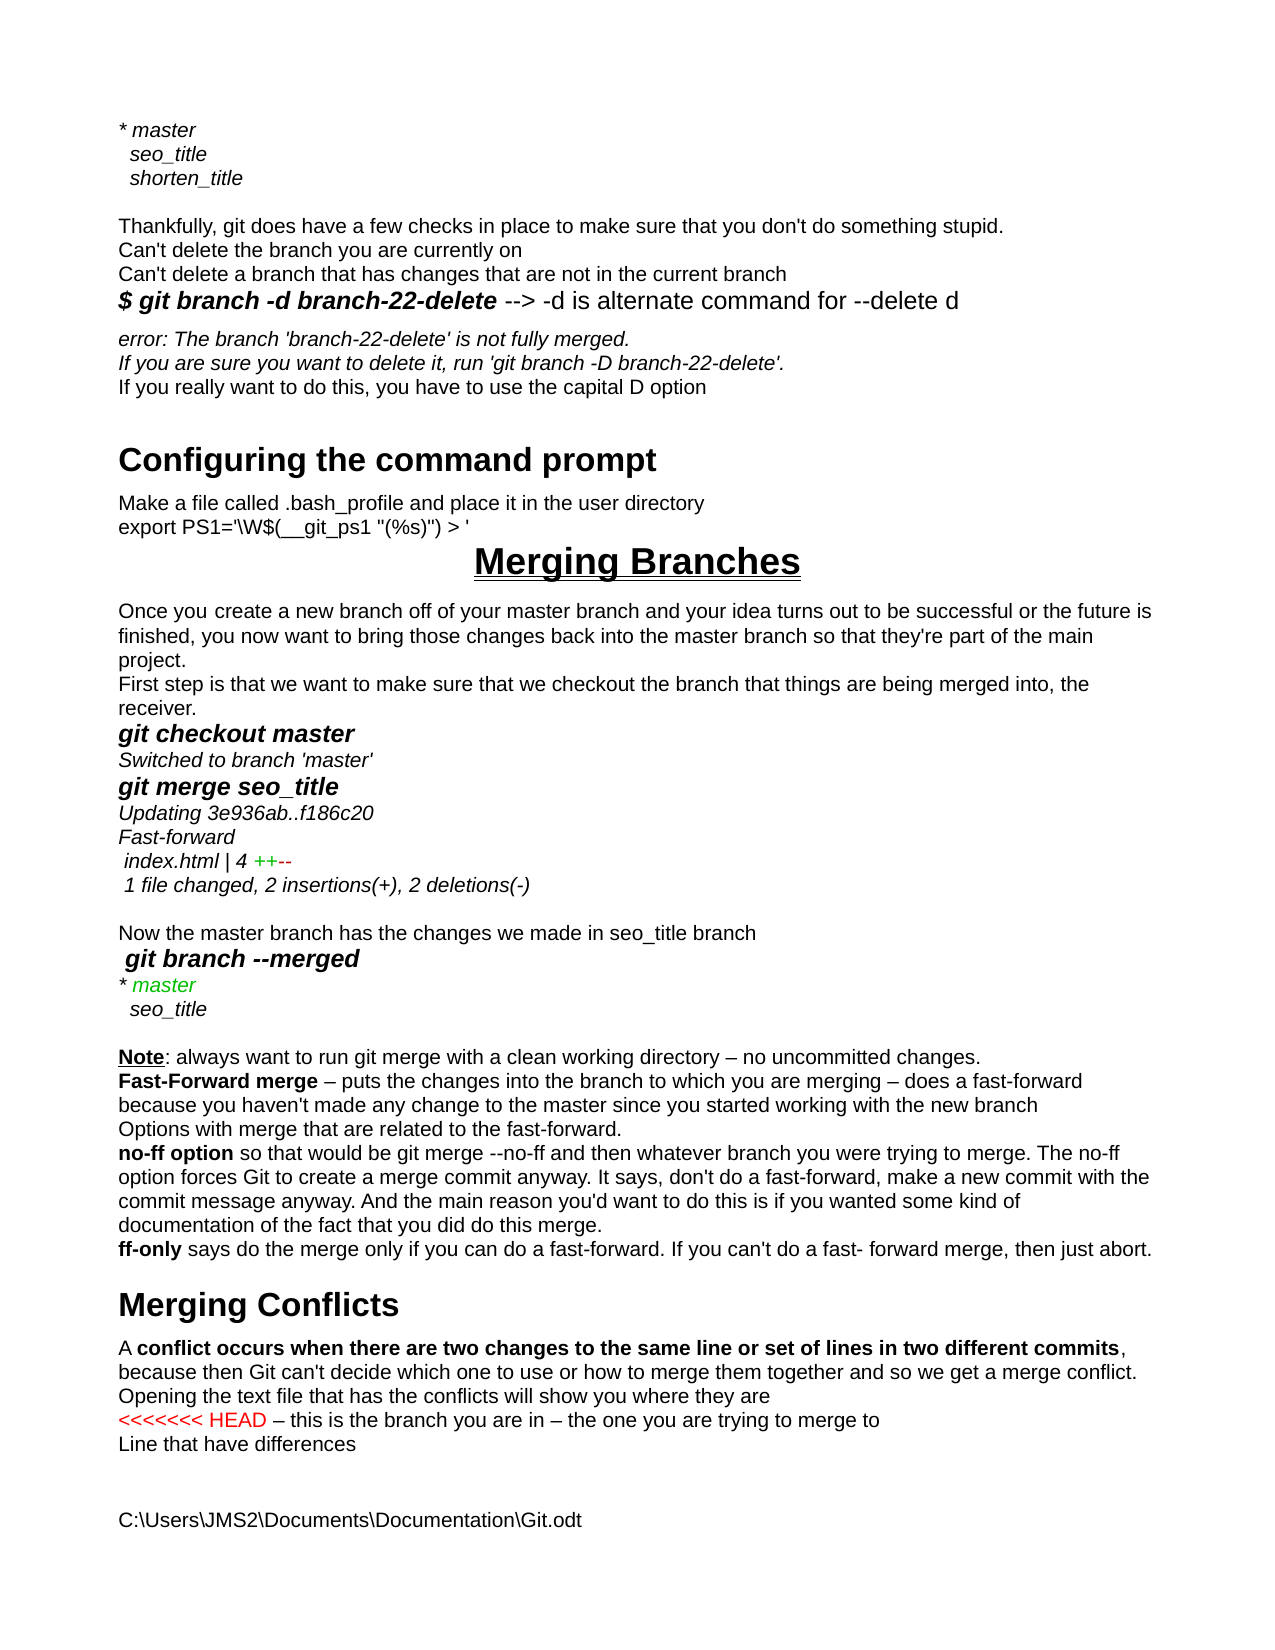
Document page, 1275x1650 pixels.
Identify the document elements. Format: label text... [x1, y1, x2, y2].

text * master [118, 973, 1157, 997]
text Options with merge that are related to the fast-forward. [118, 1117, 1157, 1141]
text export PS1='\W$(__git_ps1 "(%s)") > ' [118, 515, 1157, 539]
subtitle Configuring the command prompt [118, 440, 1157, 479]
text 1 file changed, 2 insertions(+), 2 deletions(-) [118, 873, 1157, 897]
text Line that have differences [118, 1431, 1157, 1455]
text Updating 3e936ab..f186c20 [118, 801, 1157, 825]
text seo_title [118, 997, 1157, 1021]
text Can't delete a branch that has changes that are not in the current branch [118, 262, 1157, 286]
text Make a file called .bash_profile and place it in the user directory [118, 491, 1157, 515]
text Note: always want to run git merge with a clean working directory – no uncommitted changes. [118, 1045, 1157, 1069]
text no-ff option so that would be git merge --no-ff and then whatever branch you were trying to merge. The no-ff option forces Git to create a merge commit anyway. It says, don't do a fast-forward, make a new commit with the commit message anyway. And the main reason you'd want to do this is if you wanted some kind of documentation of the fact that you did do this merge. [118, 1141, 1157, 1237]
subtitle Merging Branches [118, 539, 1157, 582]
text ff-only says do the merge only if you can do a fast-forward. If you can't do a fast- forward merge, then just abort. [118, 1237, 1157, 1261]
text git branch --merged [118, 944, 1157, 973]
text Fast-Forward merge – puts the changes into the branch to which you are merging – does a fast-forward because you haven't made any change to the master since you started working with the new branch [118, 1069, 1157, 1117]
text error: The branch 'branch-22-delete' is not fully merged. [118, 327, 1157, 351]
text If you are sure you want to delete it, run 'git branch -D branch-22-delete'. [118, 351, 1157, 375]
text shorten_title [118, 166, 1157, 190]
text <<<<<<< HEAD – this is the branch you are in – the one you are trying to merge to [118, 1407, 1157, 1431]
text Now the master branch has the changes we made in seo_title branch [118, 921, 1157, 944]
text A conflict occurs when there are two changes to the same line or set of lines in two different commits, because then Git can't decide which one to use or how to merge them together and so we get a merge conflict. [118, 1336, 1157, 1383]
text Thankfully, git does have a few checks in place to make sure that you don't do something stupid. [118, 214, 1157, 238]
text seo_title [118, 142, 1157, 166]
text $ git branch -d branch-22-delete --> -d is alternate command for --delete d [118, 286, 1157, 314]
text Opening the text file that has the conflicts will show you where they are [118, 1383, 1157, 1407]
text * master [118, 118, 1157, 142]
text First step is that we want to make sure that we checkout the branch that things are being merged into, the receiver. [118, 671, 1157, 719]
text git checkout master [118, 719, 1157, 748]
text If you really want to do this, you have to use the capital D option [118, 375, 1157, 399]
text Can't delete the branch you are currently on [118, 238, 1157, 262]
text Switched to branch 'master' [118, 748, 1157, 772]
text git merge seo_title [118, 772, 1157, 801]
text Once you create a new branch off of your master branch and your idea turns out to be successful or the future is finished, you now want to bring those changes back into the master branch so that they're part of the main project. [118, 595, 1157, 671]
text index.html | 4 ++-- [118, 849, 1157, 873]
text Fast-forward [118, 825, 1157, 849]
subtitle Merging Conflicts [118, 1285, 1157, 1323]
